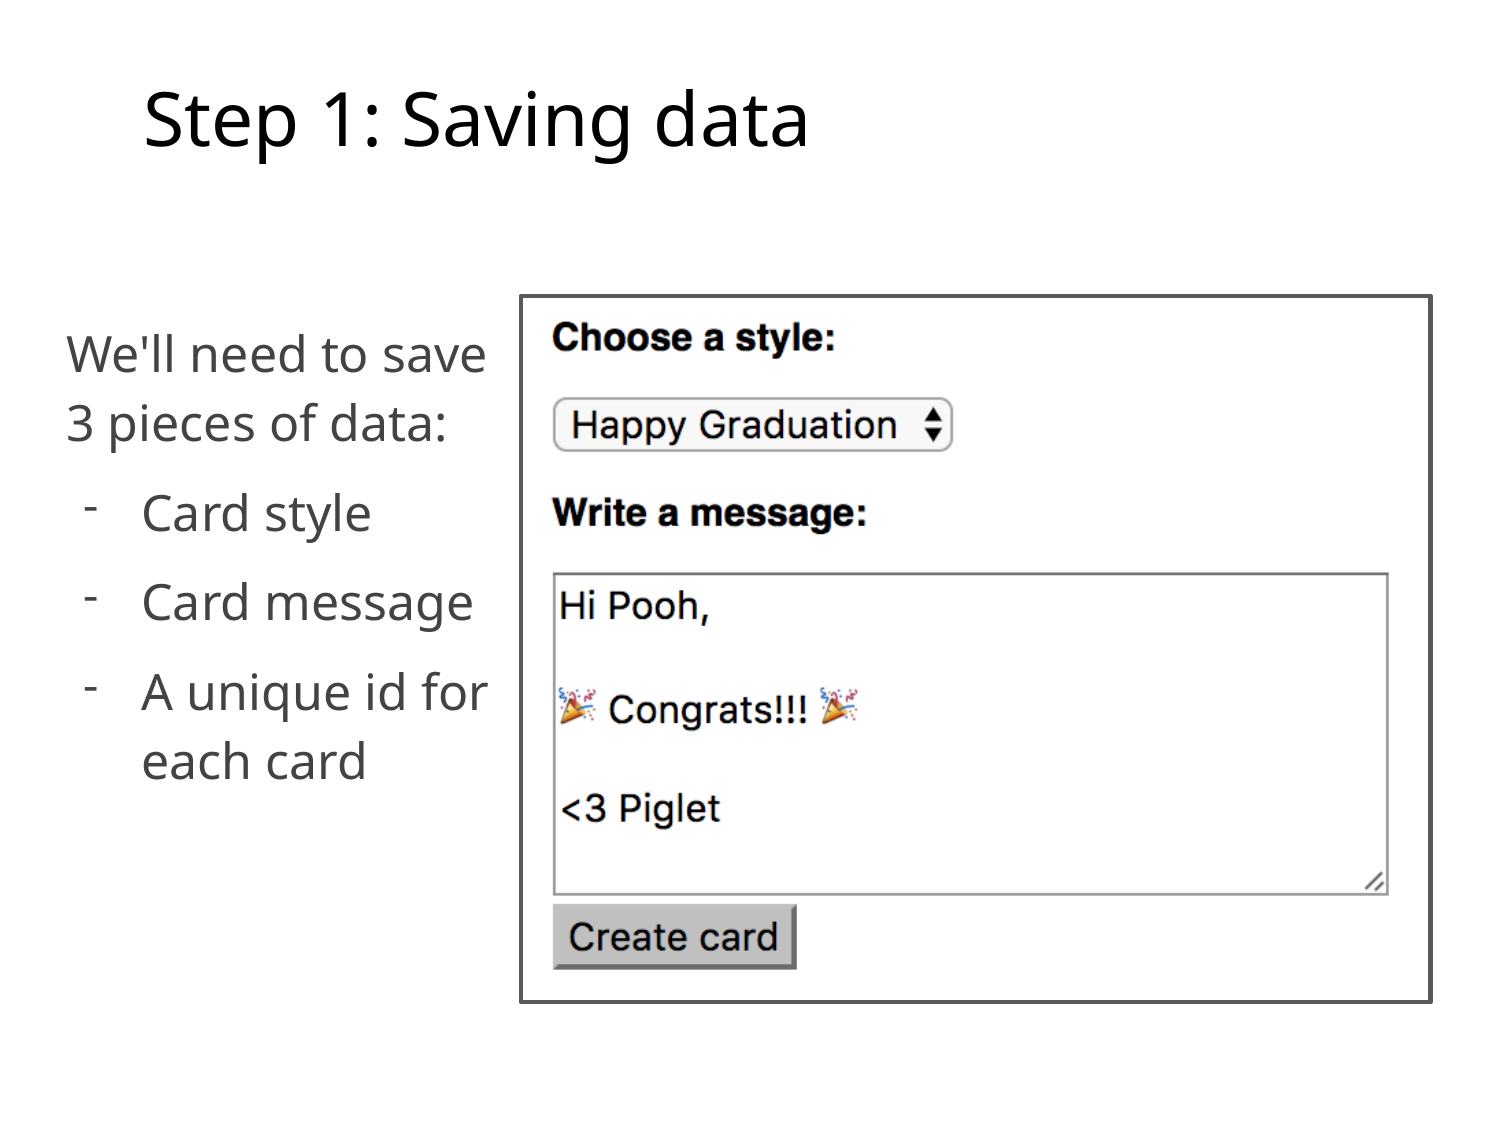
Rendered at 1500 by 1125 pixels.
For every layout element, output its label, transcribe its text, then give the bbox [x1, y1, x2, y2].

title Step 1: Saving data [128, 56, 1372, 183]
list We'll need to save 3 pieces of data: Card style Card message A unique id for each card [51, 298, 509, 621]
picture [523, 298, 1428, 1000]
